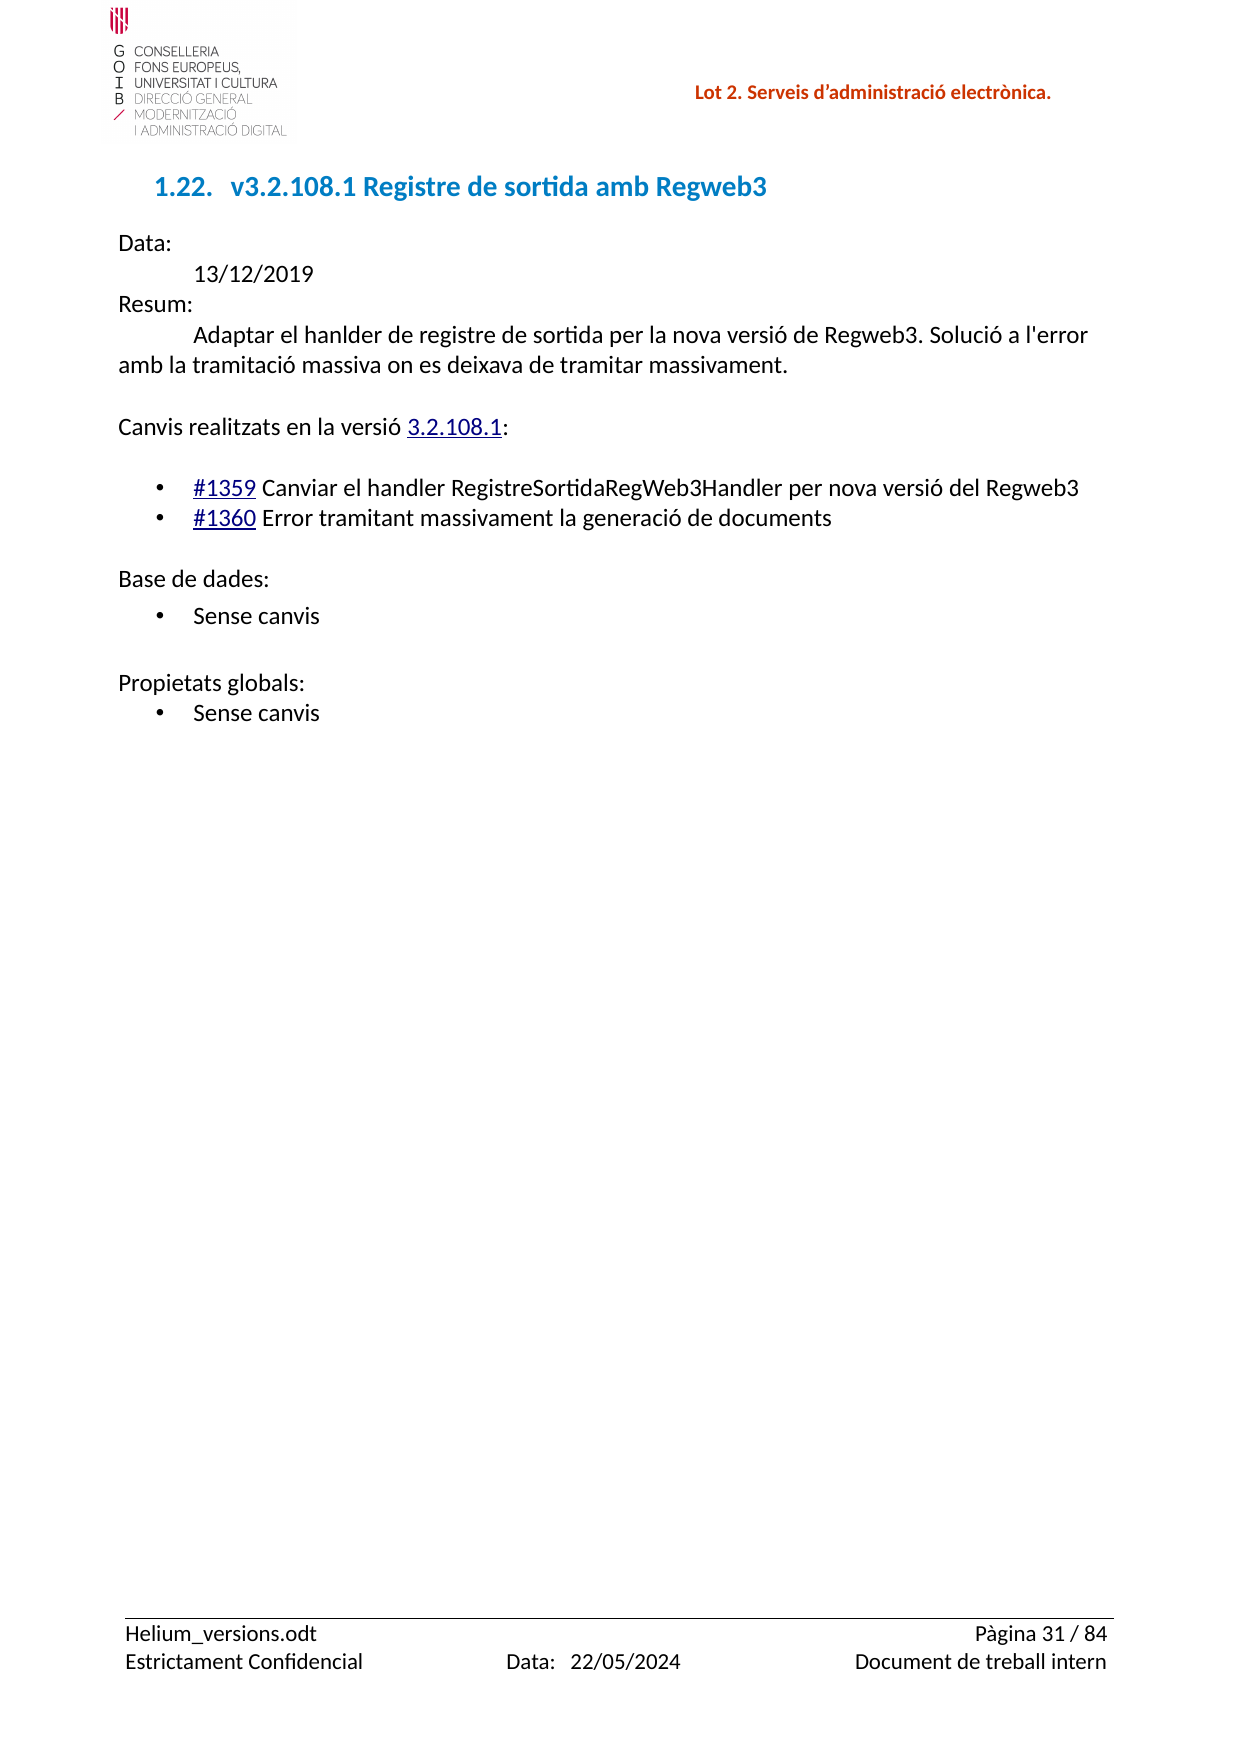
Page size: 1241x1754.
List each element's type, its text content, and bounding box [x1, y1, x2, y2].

text Resum: [118, 289, 1122, 319]
text Canvis realitzats en la versió 3.2.108.1: [118, 411, 1122, 441]
text Base de dades: [118, 563, 1122, 594]
list Sense canvis [156, 697, 1122, 728]
text Adaptar el hanlder de registre de sortida per la nova versió de Regweb3. Solució a l'error amb la tramitació massiva on es deixava de tramitar massivament. [118, 319, 1122, 380]
text Data: [118, 228, 1122, 258]
text Propietats globals: [118, 667, 1122, 697]
list #1359 Canviar el handler RegistreSortidaRegWeb3Handler per nova versió del Regweb3 [156, 472, 1122, 502]
list Sense canvis [156, 600, 1122, 630]
subtitle v3.2.108.1 Registre de sortida amb Regweb3 [153, 168, 1122, 204]
text 13/12/2019 [118, 258, 1122, 289]
picture [100, 0, 297, 144]
list #1360 Error tramitant massivament la generació de documents [156, 502, 1122, 533]
